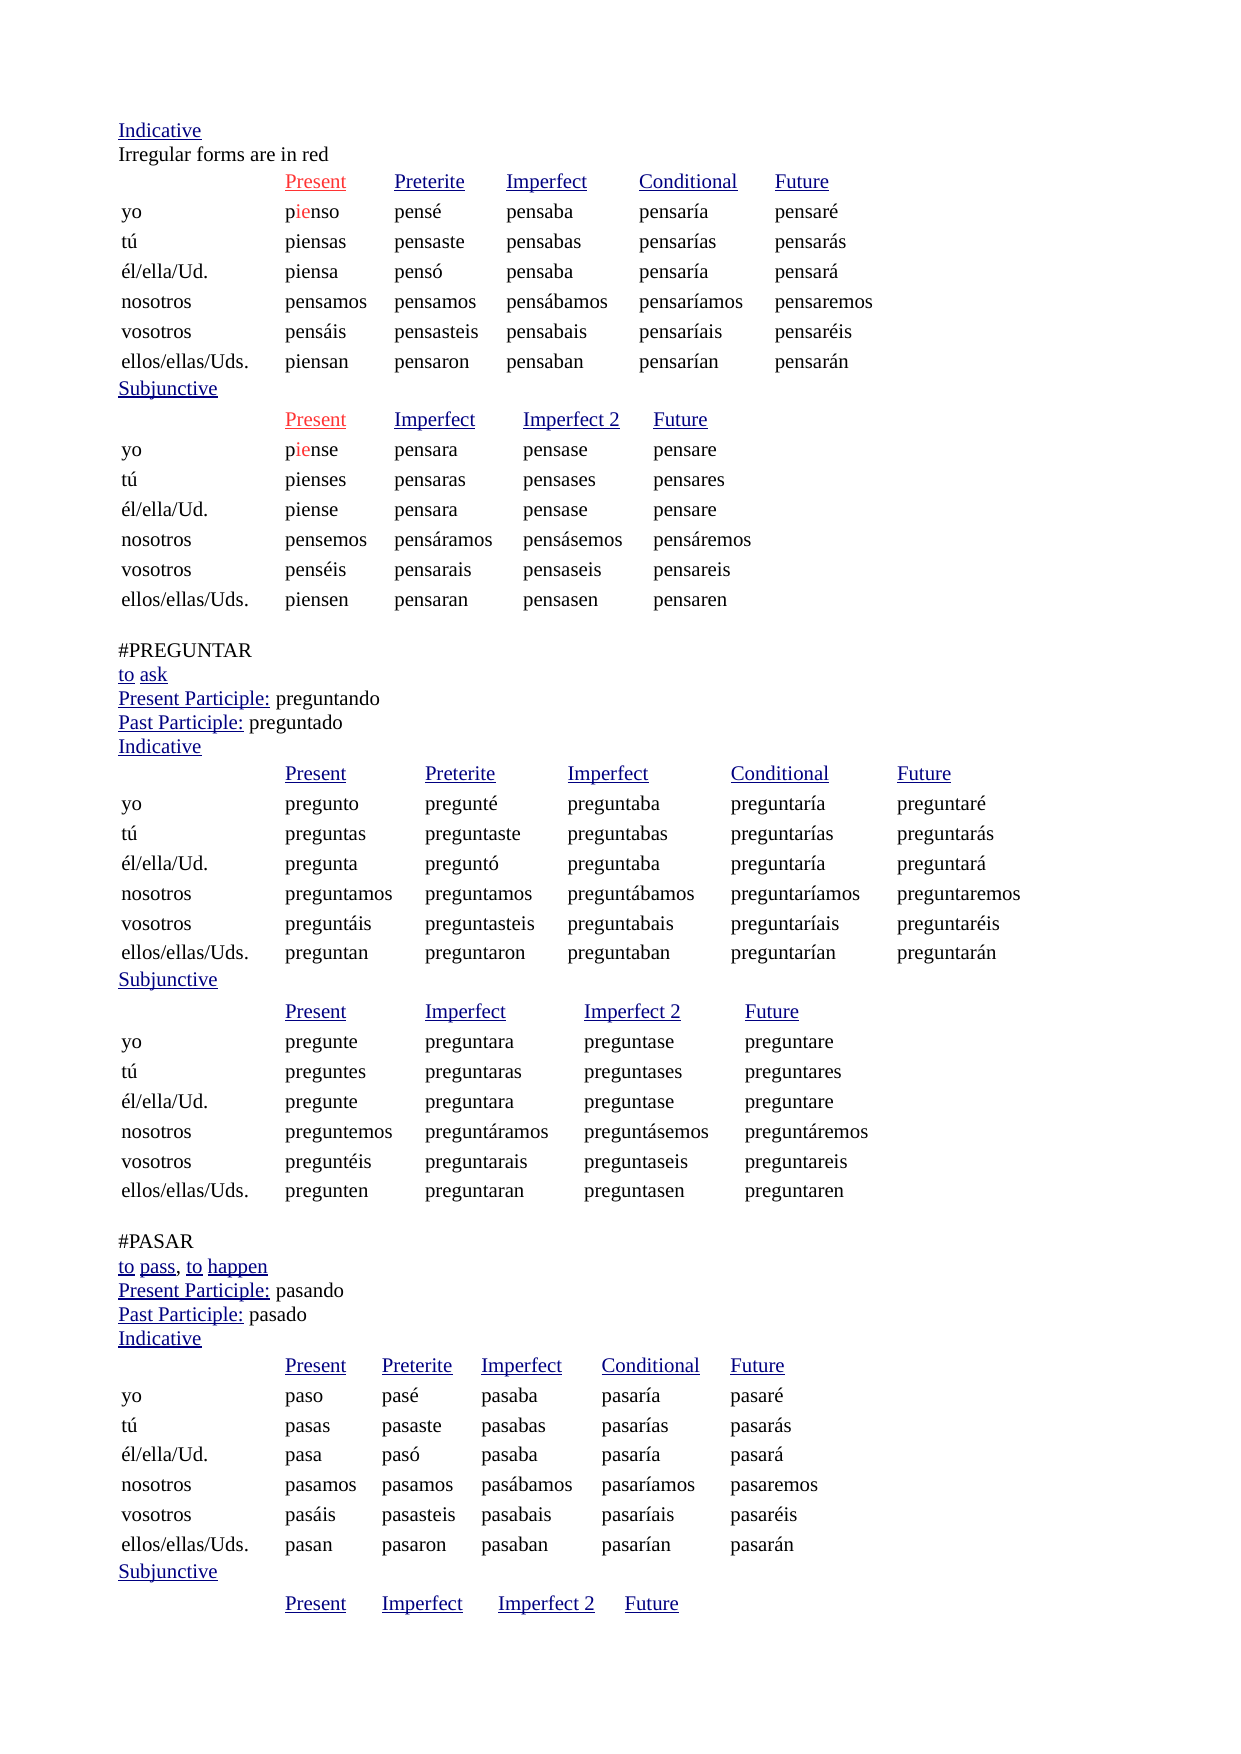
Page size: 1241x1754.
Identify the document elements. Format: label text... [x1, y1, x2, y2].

table_cell pensaríais [636, 316, 772, 346]
table_cell pregunte [282, 1026, 422, 1056]
table_cell pienso [282, 196, 391, 226]
table_cell preguntáramos [422, 1116, 581, 1146]
table_cell piensan [282, 346, 391, 376]
table_header Future [894, 758, 1058, 788]
table_cell preguntaban [564, 938, 728, 967]
table_cell pensaron [391, 346, 503, 376]
table_header Future [621, 1588, 742, 1618]
table_cell preguntaréis [894, 908, 1058, 937]
table_cell preguntarán [894, 938, 1058, 967]
table_header Future [742, 996, 906, 1026]
table_cell preguntaremos [894, 878, 1058, 907]
table_cell piensa [282, 256, 391, 286]
table_cell yo [118, 1380, 282, 1409]
table_cell pensará [772, 256, 905, 286]
table_cell penséis [282, 554, 391, 584]
table_cell pasaríamos [599, 1469, 727, 1499]
table_cell ellos/ellas/Uds. [118, 1176, 282, 1205]
table_cell nosotros [118, 1469, 282, 1499]
table_cell preguntéis [282, 1146, 422, 1176]
table_header Conditional [728, 758, 894, 788]
table_cell preguntarían [728, 938, 894, 967]
table_cell preguntasteis [422, 908, 564, 937]
table_cell preguntarás [894, 818, 1058, 848]
table_header [118, 404, 282, 434]
table_cell pensásemos [520, 524, 650, 554]
table_cell vosotros [118, 1146, 282, 1176]
table_cell pensasen [520, 584, 650, 614]
table_cell piense [282, 434, 391, 464]
table_cell pasaremos [727, 1469, 848, 1499]
text Subjunctive [118, 1559, 1122, 1583]
table_cell piense [282, 494, 391, 524]
table_cell pasan [282, 1529, 379, 1559]
text Indicative [118, 734, 1122, 758]
table_cell pensáremos [650, 524, 783, 554]
table_cell preguntáis [282, 908, 422, 937]
table_cell preguntemos [282, 1116, 422, 1146]
table_cell pensaréis [772, 316, 905, 346]
table_cell preguntabais [564, 908, 728, 937]
table_header [118, 1588, 282, 1618]
text Subjunctive [118, 967, 1122, 991]
table_cell preguntaré [894, 788, 1058, 818]
table_cell pensaban [503, 346, 636, 376]
table_cell pensase [520, 494, 650, 524]
table_cell yo [118, 434, 282, 464]
table_header Present [282, 1350, 379, 1380]
table_cell pensamos [391, 286, 503, 316]
table_cell pensaríamos [636, 286, 772, 316]
table_cell pensara [391, 434, 520, 464]
table_cell pensaren [650, 584, 783, 614]
table_cell pensares [650, 464, 783, 494]
table_cell él/ella/Ud. [118, 494, 282, 524]
table_cell pensábamos [503, 286, 636, 316]
table_cell preguntara [422, 1086, 581, 1116]
table_cell vosotros [118, 908, 282, 937]
table_cell pensabas [503, 226, 636, 256]
table_cell piensen [282, 584, 391, 614]
table_cell pregunta [282, 848, 422, 878]
table_cell pregunto [282, 788, 422, 818]
table_header Imperfect [478, 1350, 598, 1380]
table_cell pasarían [599, 1529, 727, 1559]
table_cell pensáramos [391, 524, 520, 554]
table_cell él/ella/Ud. [118, 848, 282, 878]
table_cell pensarían [636, 346, 772, 376]
table_header Present [282, 1588, 379, 1618]
table_cell paso [282, 1380, 379, 1409]
table_cell nosotros [118, 286, 282, 316]
table_cell preguntase [581, 1026, 742, 1056]
table_cell pasé [379, 1380, 478, 1409]
table_cell ellos/ellas/Uds. [118, 346, 282, 376]
table_cell nosotros [118, 1116, 282, 1146]
table_cell preguntare [742, 1026, 906, 1056]
text to ask [118, 662, 1122, 686]
text Indicative [118, 1326, 1122, 1350]
table_cell pasaré [727, 1380, 848, 1409]
table_cell él/ella/Ud. [118, 1086, 282, 1116]
table_cell pregunten [282, 1176, 422, 1205]
text Subjunctive [118, 376, 1122, 399]
table_cell pasaron [379, 1529, 478, 1559]
table_cell vosotros [118, 554, 282, 584]
table_cell preguntases [581, 1056, 742, 1086]
text Present Participle: pasando [118, 1278, 1122, 1302]
text Indicative [118, 118, 1122, 142]
table_header Present [282, 166, 391, 196]
table_cell pasarías [599, 1410, 727, 1439]
table_header Imperfect 2 [581, 996, 742, 1026]
table_cell pasamos [282, 1469, 379, 1499]
table_cell pensareis [650, 554, 783, 584]
table_header Preterite [379, 1350, 478, 1380]
table_cell pasábamos [478, 1469, 598, 1499]
table_cell preguntábamos [564, 878, 728, 907]
table_cell él/ella/Ud. [118, 1440, 282, 1469]
table_cell preguntareis [742, 1146, 906, 1176]
table_cell preguntó [422, 848, 564, 878]
table_cell pasabais [478, 1499, 598, 1529]
table_cell pasáis [282, 1499, 379, 1529]
table_cell yo [118, 196, 282, 226]
table_cell preguntaría [728, 848, 894, 878]
table_cell preguntará [894, 848, 1058, 878]
table_cell preguntaran [422, 1176, 581, 1205]
table_cell pasa [282, 1440, 379, 1469]
text Present Participle: preguntando [118, 686, 1122, 710]
table_cell vosotros [118, 1499, 282, 1529]
table_cell pasaría [599, 1380, 727, 1409]
table_cell vosotros [118, 316, 282, 346]
table_cell pensamos [282, 286, 391, 316]
table_header Future [650, 404, 783, 434]
table_cell pensaría [636, 196, 772, 226]
table_header [118, 996, 282, 1026]
table_header Present [282, 758, 422, 788]
table_cell preguntarías [728, 818, 894, 848]
table_cell pregunte [282, 1086, 422, 1116]
table_header Conditional [599, 1350, 727, 1380]
table_cell pensare [650, 494, 783, 524]
table_cell preguntaron [422, 938, 564, 967]
table_cell preguntes [282, 1056, 422, 1086]
table_cell tú [118, 1410, 282, 1439]
table_cell pasasteis [379, 1499, 478, 1529]
table_cell pensaras [391, 464, 520, 494]
table_header Imperfect [379, 1588, 495, 1618]
table_cell preguntaras [422, 1056, 581, 1086]
table_cell pasará [727, 1440, 848, 1469]
table_cell pasaba [478, 1380, 598, 1409]
table_cell pensaba [503, 256, 636, 286]
table_cell preguntaste [422, 818, 564, 848]
table_header [118, 758, 282, 788]
table_cell preguntamos [422, 878, 564, 907]
table_cell pasó [379, 1440, 478, 1469]
table_cell pensabais [503, 316, 636, 346]
table_header Present [282, 404, 391, 434]
table_cell preguntase [581, 1086, 742, 1116]
table_header Future [772, 166, 905, 196]
table_cell preguntasen [581, 1176, 742, 1205]
table_header Imperfect 2 [520, 404, 650, 434]
table_cell pasaban [478, 1529, 598, 1559]
table_cell pensaría [636, 256, 772, 286]
table_cell nosotros [118, 524, 282, 554]
text Past Participle: pasado [118, 1302, 1122, 1326]
table_cell pregunté [422, 788, 564, 818]
table_cell pasas [282, 1410, 379, 1439]
table_header Imperfect 2 [495, 1588, 621, 1618]
table_cell pensarais [391, 554, 520, 584]
table_header Preterite [391, 166, 503, 196]
table_cell pensarás [772, 226, 905, 256]
table_cell pensarías [636, 226, 772, 256]
table_cell preguntares [742, 1056, 906, 1086]
table_cell tú [118, 464, 282, 494]
table_cell pensasteis [391, 316, 503, 346]
table_cell pensaran [391, 584, 520, 614]
table_cell preguntaríamos [728, 878, 894, 907]
table_cell tú [118, 1056, 282, 1086]
text #PASAR [118, 1229, 1122, 1253]
table_cell yo [118, 788, 282, 818]
table_header [118, 166, 282, 196]
table_header Imperfect [564, 758, 728, 788]
table_cell piensas [282, 226, 391, 256]
table_cell pensé [391, 196, 503, 226]
table_cell pasamos [379, 1469, 478, 1499]
table_cell preguntaseis [581, 1146, 742, 1176]
table_cell preguntan [282, 938, 422, 967]
table_cell preguntas [282, 818, 422, 848]
table_cell preguntara [422, 1026, 581, 1056]
table_cell ellos/ellas/Uds. [118, 938, 282, 967]
table_cell preguntaba [564, 848, 728, 878]
text to pass, to happen [118, 1253, 1122, 1278]
table_cell pasaría [599, 1440, 727, 1469]
table_cell preguntaren [742, 1176, 906, 1205]
table_cell pasarán [727, 1529, 848, 1559]
text #PREGUNTAR [118, 638, 1122, 662]
table_cell preguntáremos [742, 1116, 906, 1146]
table_cell pensare [650, 434, 783, 464]
table_cell preguntaba [564, 788, 728, 818]
table_header Imperfect [391, 404, 520, 434]
table_cell preguntarais [422, 1146, 581, 1176]
table_cell yo [118, 1026, 282, 1056]
table_cell preguntamos [282, 878, 422, 907]
table_header Preterite [422, 758, 564, 788]
table_cell tú [118, 226, 282, 256]
table_cell nosotros [118, 878, 282, 907]
table_header Conditional [636, 166, 772, 196]
table_cell pensó [391, 256, 503, 286]
table_cell pensase [520, 434, 650, 464]
table_cell pasaríais [599, 1499, 727, 1529]
table_cell pensáis [282, 316, 391, 346]
table_cell pensaba [503, 196, 636, 226]
table_cell preguntabas [564, 818, 728, 848]
table_cell pienses [282, 464, 391, 494]
table_cell ellos/ellas/Uds. [118, 584, 282, 614]
table_header Future [727, 1350, 848, 1380]
table_cell pasaba [478, 1440, 598, 1469]
text Irregular forms are in red [118, 142, 1122, 166]
table_header Imperfect [422, 996, 581, 1026]
table_cell preguntásemos [581, 1116, 742, 1146]
table_cell preguntaría [728, 788, 894, 818]
table_cell pensases [520, 464, 650, 494]
table_cell pensaste [391, 226, 503, 256]
table_cell tú [118, 818, 282, 848]
table_cell ellos/ellas/Uds. [118, 1529, 282, 1559]
table_cell preguntare [742, 1086, 906, 1116]
table_header Imperfect [503, 166, 636, 196]
table_cell pensaré [772, 196, 905, 226]
text Past Participle: preguntado [118, 710, 1122, 734]
table_header Present [282, 996, 422, 1026]
table_header [118, 1350, 282, 1380]
table_cell pensaseis [520, 554, 650, 584]
table_cell pensaremos [772, 286, 905, 316]
table_cell pensara [391, 494, 520, 524]
table_cell pensarán [772, 346, 905, 376]
table_cell pasarás [727, 1410, 848, 1439]
table_cell pasabas [478, 1410, 598, 1439]
table_cell pasaste [379, 1410, 478, 1439]
table_cell él/ella/Ud. [118, 256, 282, 286]
table_cell pensemos [282, 524, 391, 554]
table_cell pasaréis [727, 1499, 848, 1529]
table_cell preguntaríais [728, 908, 894, 937]
